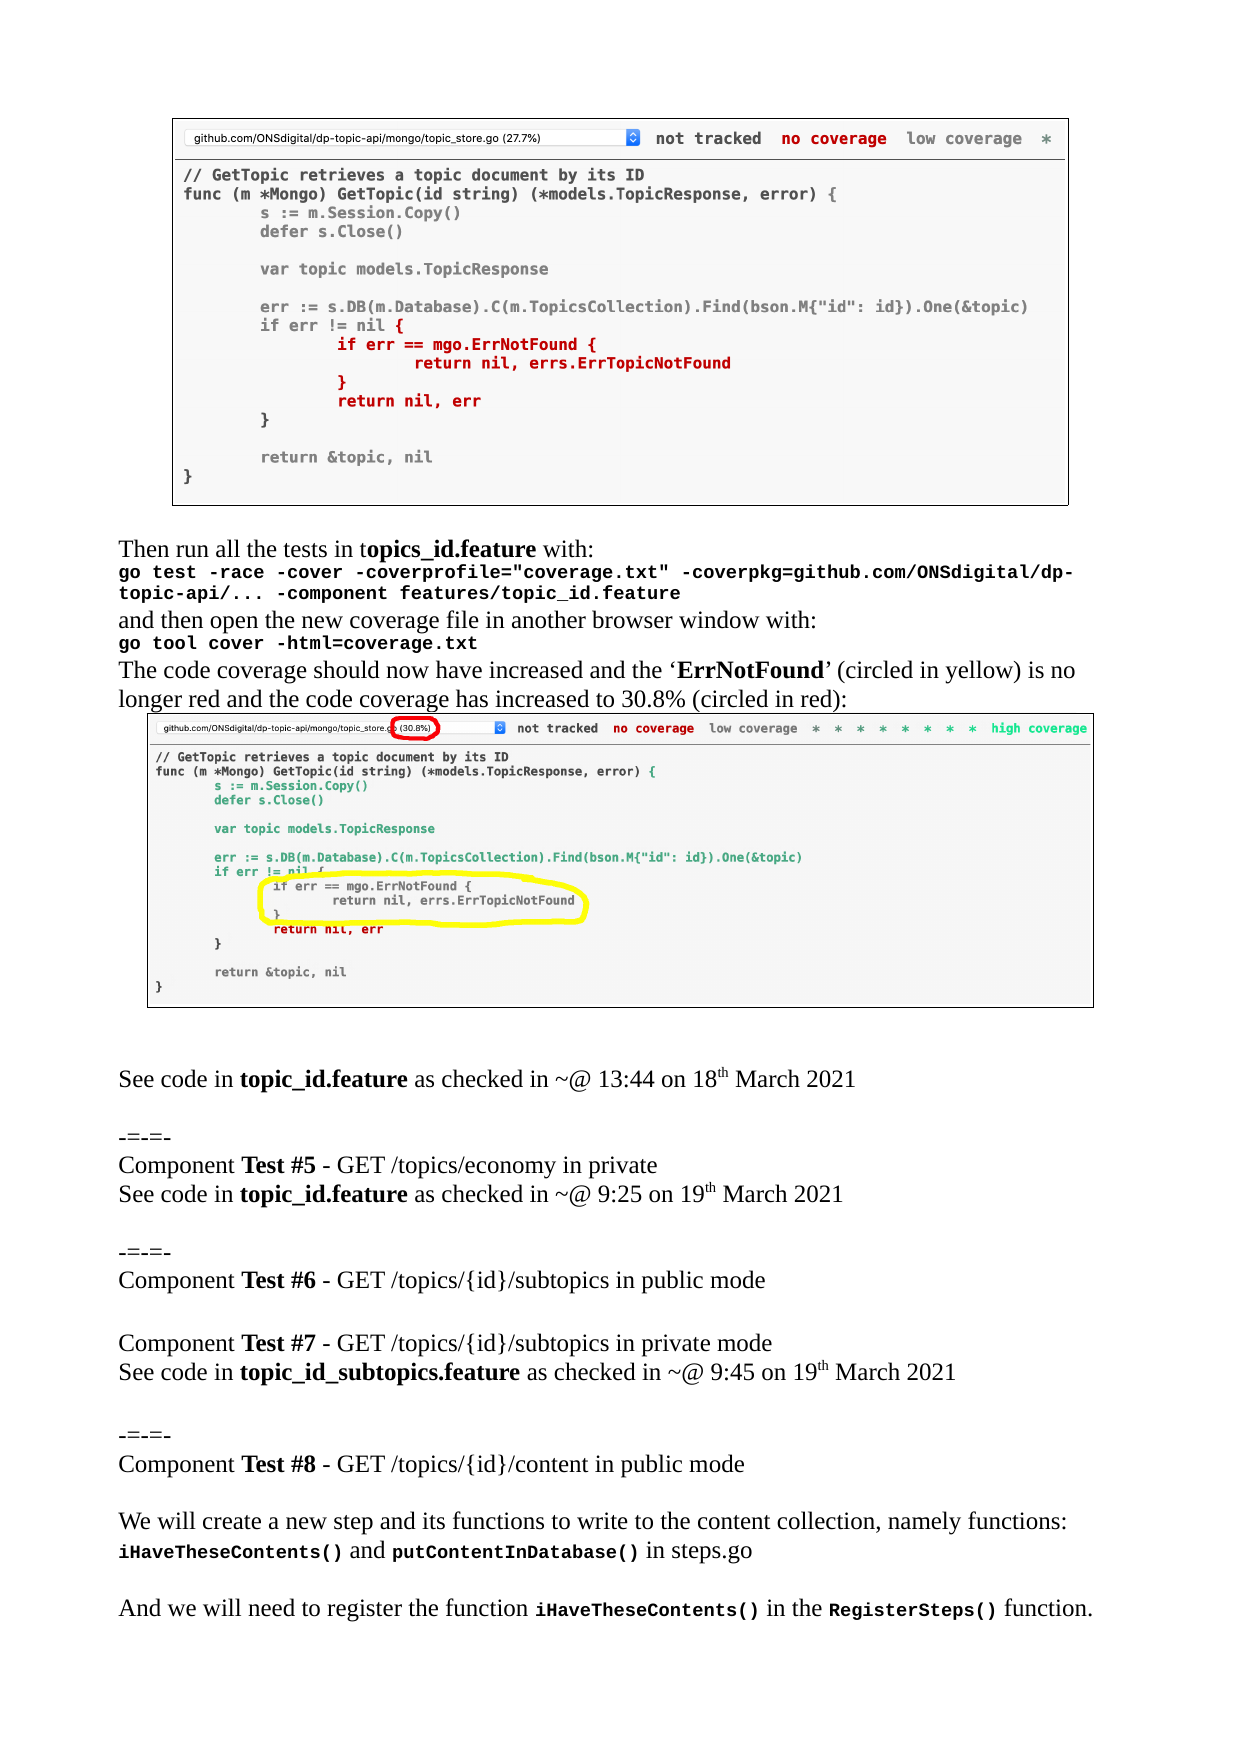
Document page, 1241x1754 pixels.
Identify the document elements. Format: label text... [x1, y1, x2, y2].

text Then run all the tests in topics_id.feature with: [118, 534, 1122, 563]
text -=-=- [118, 1420, 1122, 1449]
text The code coverage should now have increased and the ‘ErrNotFound’ (circled in yellow) is no longer red and the code coverage has increased to 30.8% (circled in red): [118, 655, 1122, 713]
text See code in topic_id.feature as checked in ~@ 9:25 on 19th March 2021 [118, 1179, 1122, 1208]
text Component Test #8 - GET /topics/{id}/content in public mode [118, 1449, 1122, 1477]
text Component Test #7 - GET /topics/{id}/subtopics in private mode [118, 1328, 1122, 1357]
text And we will need to register the function iHaveTheseContents() in the RegisterSteps() function. [118, 1593, 1122, 1622]
text and then open the new coverage file in another browser window with: [118, 605, 1122, 634]
text -=-=- [118, 1122, 1122, 1151]
text -=-=- [118, 1237, 1122, 1266]
text go test -race -cover -coverprofile="coverage.txt" -coverpkg=github.com/ONSdigital/dp-topic-api/... -component features/topic_id.feature [118, 563, 1122, 605]
text See code in topic_id.feature as checked in ~@ 13:44 on 18th March 2021 [118, 1064, 1122, 1093]
picture [149, 715, 1091, 1004]
text iHaveTheseContents() and putContentInDatabase() in steps.go [118, 1535, 1122, 1564]
text We will create a new step and its functions to write to the content collection, namely functions: [118, 1506, 1122, 1535]
text go tool cover -html=coverage.txt [118, 634, 1122, 655]
text Component Test #6 - GET /topics/{id}/subtopics in public mode [118, 1266, 1122, 1294]
text See code in topic_id_subtopics.feature as checked in ~@ 9:45 on 19th March 2021 [118, 1357, 1122, 1386]
picture [175, 121, 1065, 503]
text Component Test #5 - GET /topics/economy in private [118, 1151, 1122, 1179]
